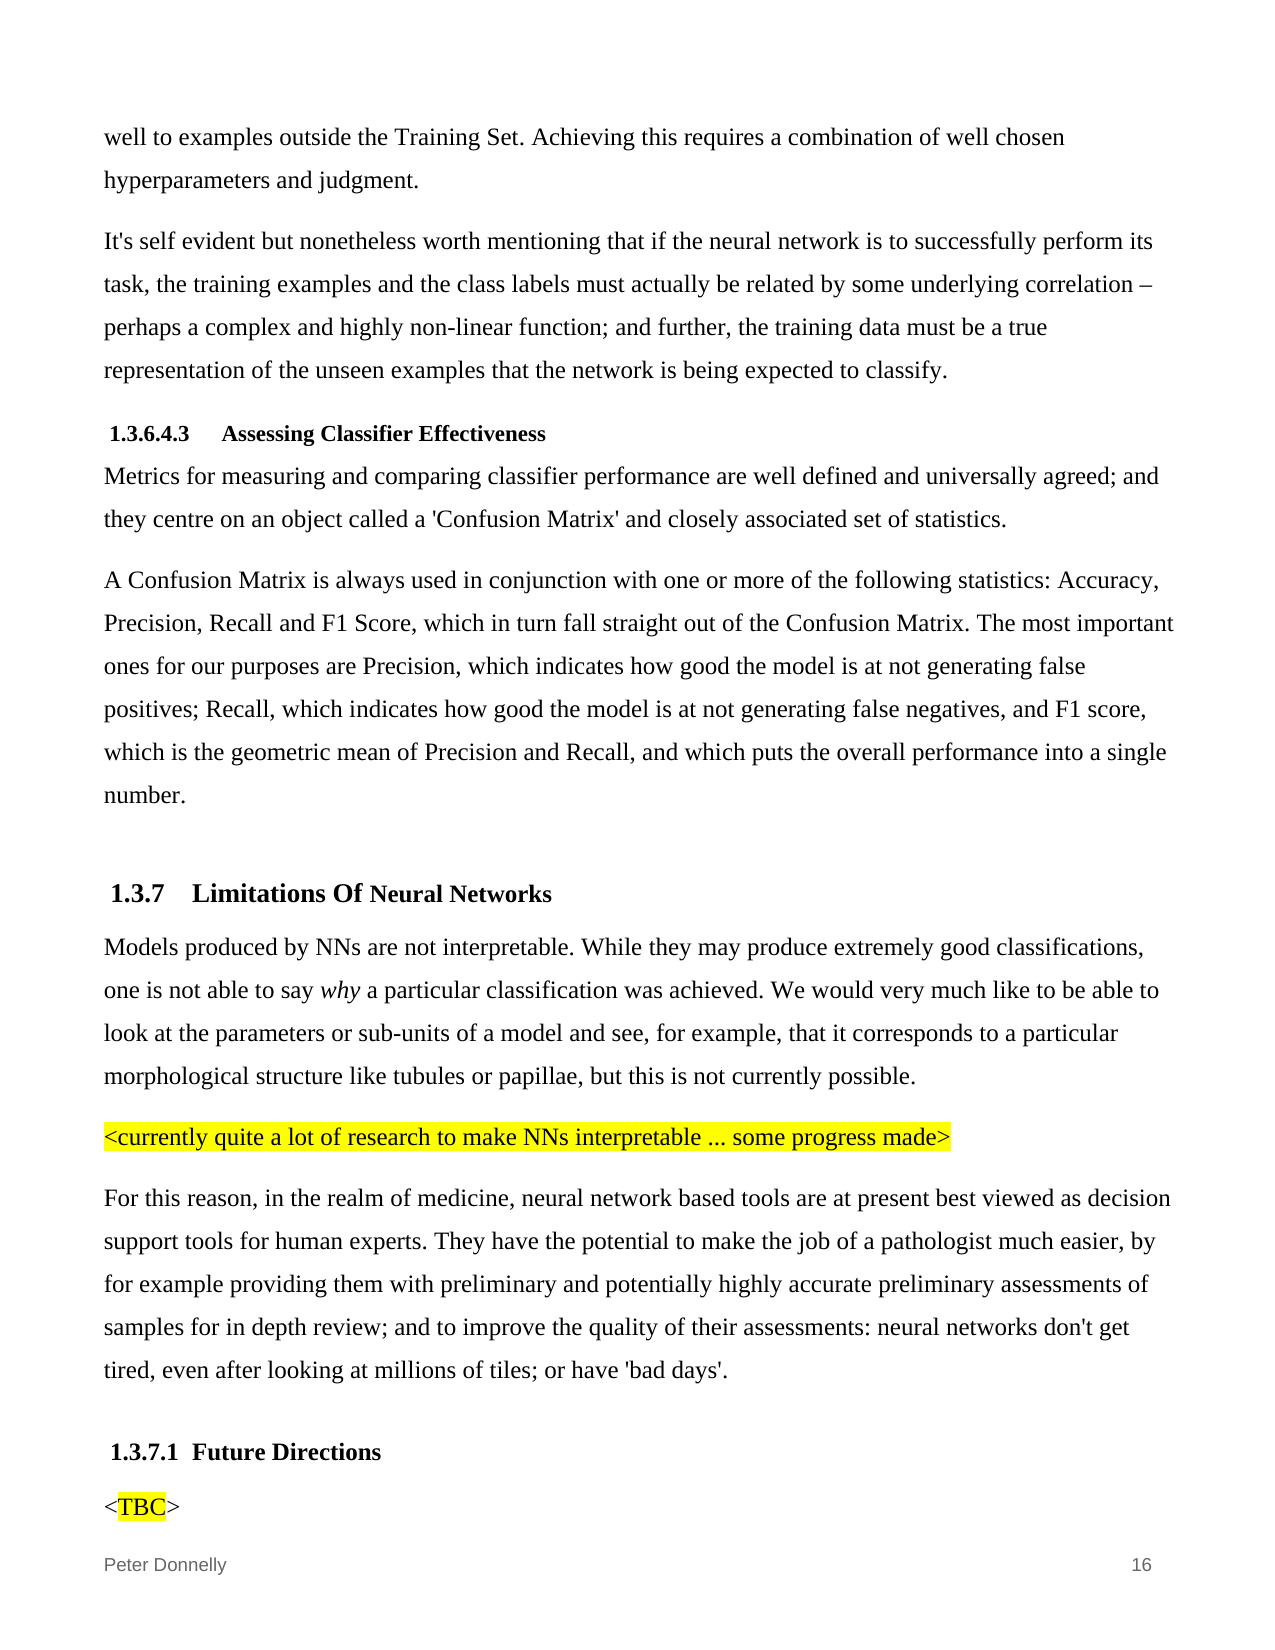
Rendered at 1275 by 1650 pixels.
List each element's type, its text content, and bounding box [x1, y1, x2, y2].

subtitle Assessing Classifier Effectiveness [103, 419, 1181, 446]
subtitle Limitations Of Neural Networks [103, 877, 1181, 908]
subtitle Future Directions [103, 1437, 1181, 1465]
text <currently quite a lot of research to make NNs interpretable ... some progress made> [103, 1122, 1181, 1151]
text well to examples outside the Training Set. Achieving this requires a combination of well chosen hyperparameters and judgment. [103, 122, 1181, 194]
text <TBC> [103, 1492, 1181, 1521]
text It's self evident but nonetheless worth mentioning that if the neural network is to successfully perform its task, the training examples and the class labels must actually be related by some underlying correlation – perhaps a complex and highly non-linear function; and further, the training data must be a true representation of the unseen examples that the network is being expected to classify. [103, 226, 1181, 384]
text For this reason, in the realm of medicine, neural network based tools are at present best viewed as decision support tools for human experts. They have the potential to make the job of a pathologist much easier, by for example providing them with preliminary and potentially highly accurate preliminary assessments of samples for in depth review; and to improve the quality of their assessments: neural networks don't get tired, even after looking at millions of tiles; or have 'bad days'. [103, 1183, 1181, 1384]
text Models produced by NNs are not interpretable. While they may produce extremely good classifications, one is not able to say why a particular classification was achieved. We would very much like to be able to look at the parameters or sub-units of a model and see, for example, that it corresponds to a particular morphological structure like tubules or papillae, but this is not currently possible. [103, 932, 1181, 1090]
text Metrics for measuring and comparing classifier performance are well defined and universally agreed; and they centre on an object called a 'Confusion Matrix' and closely associated set of statistics. [103, 461, 1181, 533]
text A Confusion Matrix is always used in conjunction with one or more of the following statistics: Accuracy, Precision, Recall and F1 Score, which in turn fall straight out of the Confusion Matrix. The most important ones for our purposes are Precision, which indicates how good the model is at not generating false positives; Recall, which indicates how good the model is at not generating false negatives, and F1 score, which is the geometric mean of Precision and Recall, and which puts the overall performance into a single number. [103, 565, 1181, 809]
